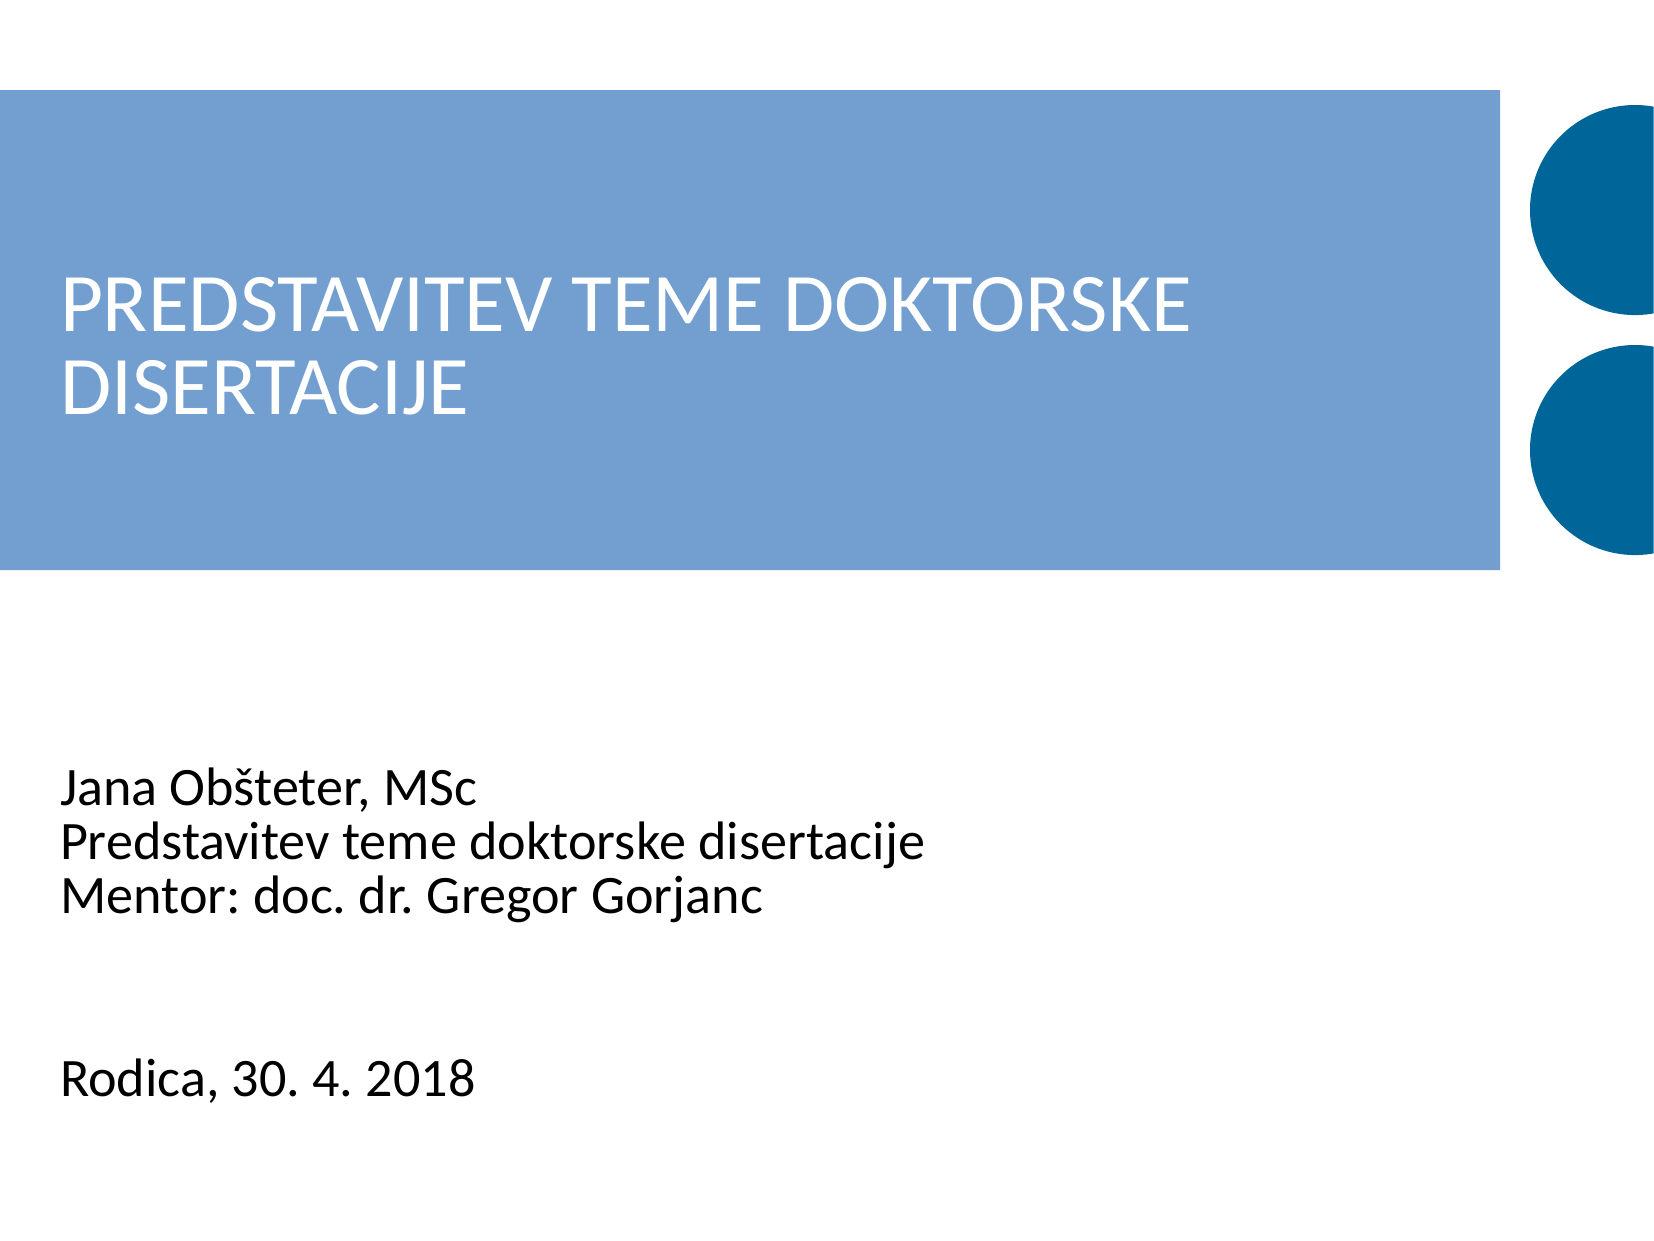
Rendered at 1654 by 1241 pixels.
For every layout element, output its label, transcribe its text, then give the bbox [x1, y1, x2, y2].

title PREDSTAVITEV TEME DOKTORSKE DISERTACIJE [60, 88, 1501, 616]
subtitle Jana Obšteter, MSc Predstavitev teme doktorske disertacije Mentor: doc. dr. Gregor Gorjanc Rodica, 30. 4. 2018 2018 [60, 764, 1284, 1111]
